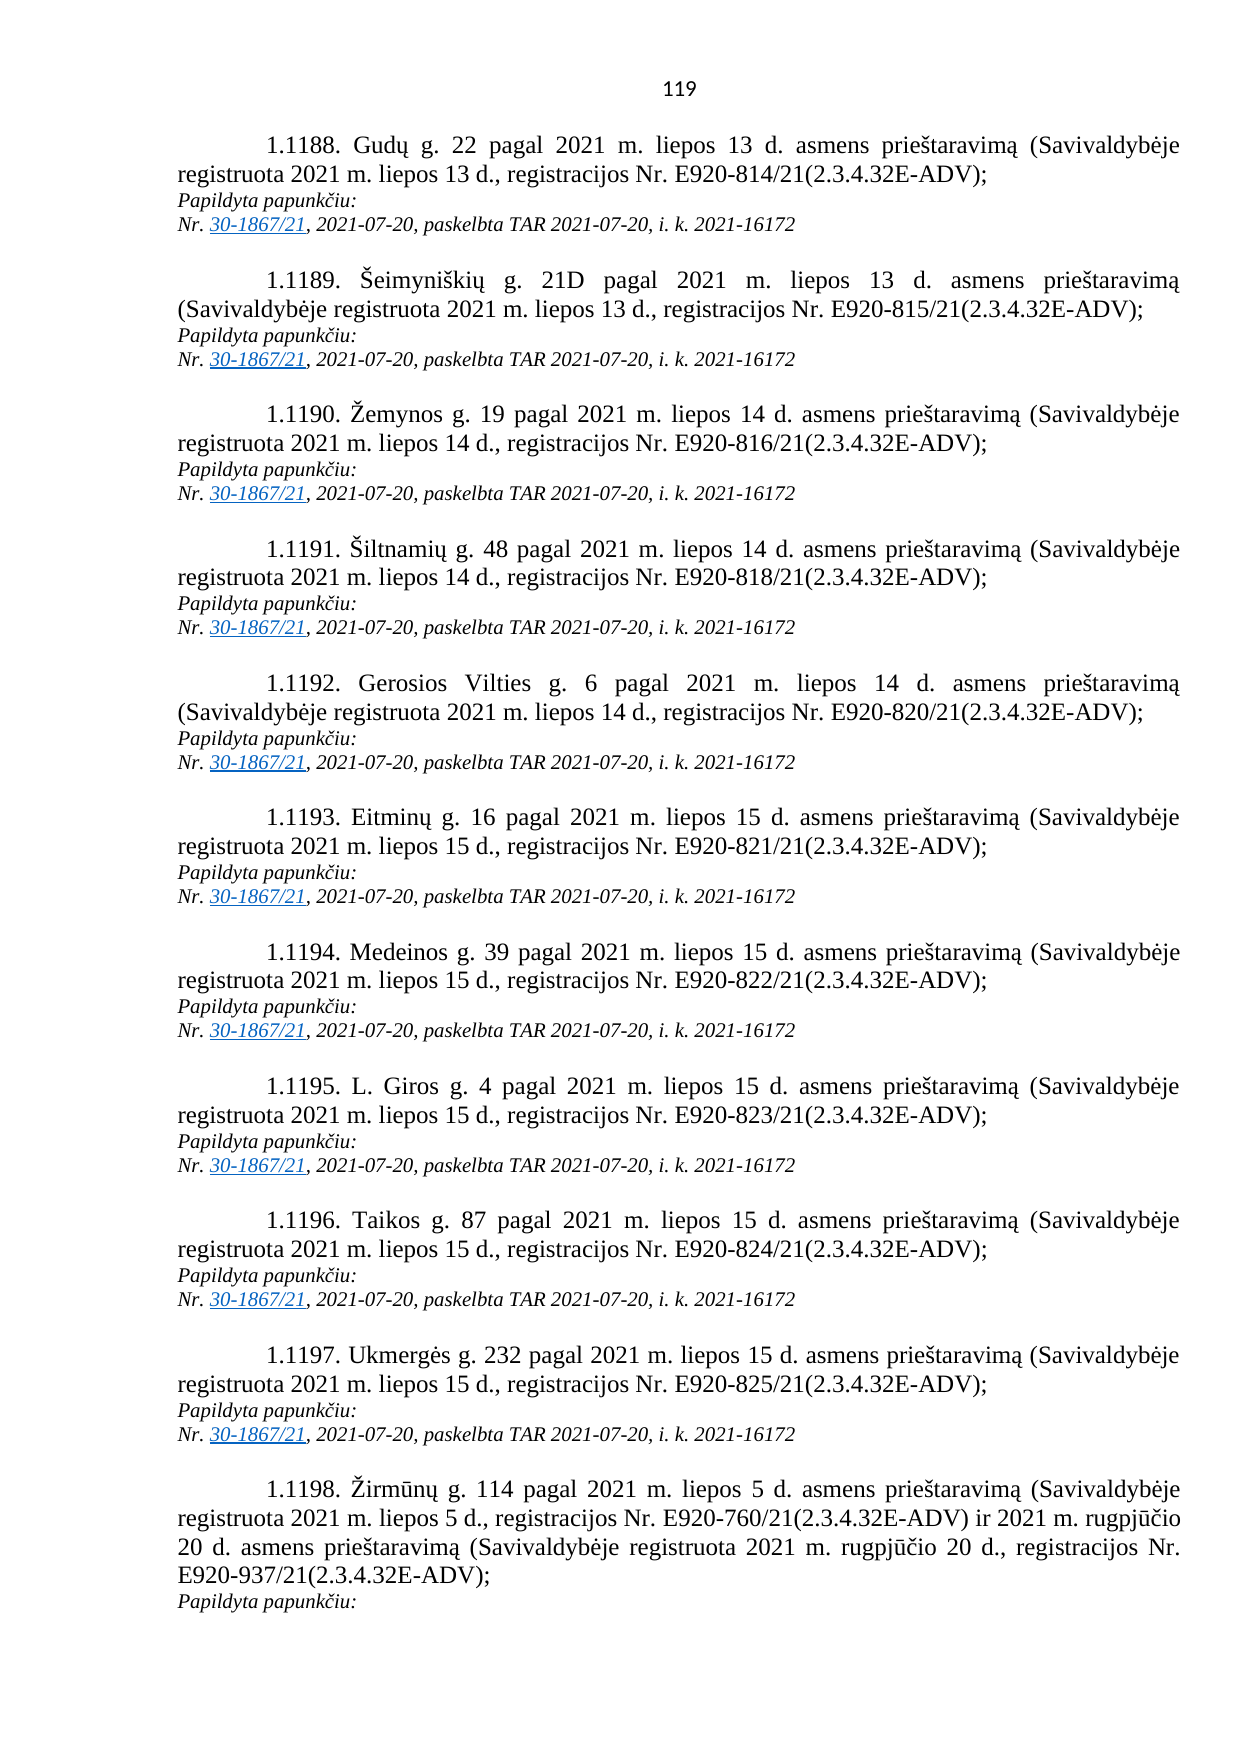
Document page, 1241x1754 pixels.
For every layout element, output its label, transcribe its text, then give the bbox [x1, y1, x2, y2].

text Nr. 30-1867/21, 2021-07-20, paskelbta TAR 2021-07-20, i. k. 2021-16172 [177, 1018, 1181, 1042]
text Papildyta papunkčiu: [177, 1263, 1181, 1287]
text Nr. 30-1867/21, 2021-07-20, paskelbta TAR 2021-07-20, i. k. 2021-16172 [177, 615, 1181, 639]
text Nr. 30-1867/21, 2021-07-20, paskelbta TAR 2021-07-20, i. k. 2021-16172 [177, 347, 1181, 371]
text Papildyta papunkčiu: [177, 1129, 1181, 1153]
text Nr. 30-1867/21, 2021-07-20, paskelbta TAR 2021-07-20, i. k. 2021-16172 [177, 1153, 1181, 1177]
text 1.1191. Šiltnamių g. 48 pagal 2021 m. liepos 14 d. asmens prieštaravimą (Savivaldybėje registruota 2021 m. liepos 14 d., registracijos Nr. E920-818/21(2.3.4.32E-ADV); [177, 534, 1181, 591]
text 1.1188. Gudų g. 22 pagal 2021 m. liepos 13 d. asmens prieštaravimą (Savivaldybėje registruota 2021 m. liepos 13 d., registracijos Nr. E920-814/21(2.3.4.32E-ADV); [177, 131, 1181, 188]
text Papildyta papunkčiu: [177, 860, 1181, 884]
text Nr. 30-1867/21, 2021-07-20, paskelbta TAR 2021-07-20, i. k. 2021-16172 [177, 481, 1181, 505]
text Papildyta papunkčiu: [177, 1397, 1181, 1422]
text 1.1192. Gerosios Vilties g. 6 pagal 2021 m. liepos 14 d. asmens prieštaravimą (Savivaldybėje registruota 2021 m. liepos 14 d., registracijos Nr. E920-820/21(2.3.4.32E-ADV); [177, 668, 1181, 726]
text Nr. 30-1867/21, 2021-07-20, paskelbta TAR 2021-07-20, i. k. 2021-16172 [177, 1287, 1181, 1311]
text 1.1190. Žemynos g. 19 pagal 2021 m. liepos 14 d. asmens prieštaravimą (Savivaldybėje registruota 2021 m. liepos 14 d., registracijos Nr. E920-816/21(2.3.4.32E-ADV); [177, 399, 1181, 457]
text 1.1193. Eitminų g. 16 pagal 2021 m. liepos 15 d. asmens prieštaravimą (Savivaldybėje registruota 2021 m. liepos 15 d., registracijos Nr. E920-821/21(2.3.4.32E-ADV); [177, 802, 1181, 860]
text Nr. 30-1867/21, 2021-07-20, paskelbta TAR 2021-07-20, i. k. 2021-16172 [177, 1422, 1181, 1446]
text Papildyta papunkčiu: [177, 1589, 1181, 1613]
text Nr. 30-1867/21, 2021-07-20, paskelbta TAR 2021-07-20, i. k. 2021-16172 [177, 750, 1181, 774]
text Papildyta papunkčiu: [177, 457, 1181, 481]
text Papildyta papunkčiu: [177, 591, 1181, 615]
text Papildyta papunkčiu: [177, 188, 1181, 212]
text Nr. 30-1867/21, 2021-07-20, paskelbta TAR 2021-07-20, i. k. 2021-16172 [177, 212, 1181, 236]
text Papildyta papunkčiu: [177, 726, 1181, 750]
text Nr. 30-1867/21, 2021-07-20, paskelbta TAR 2021-07-20, i. k. 2021-16172 [177, 884, 1181, 908]
text 1.1197. Ukmergės g. 232 pagal 2021 m. liepos 15 d. asmens prieštaravimą (Savivaldybėje registruota 2021 m. liepos 15 d., registracijos Nr. E920-825/21(2.3.4.32E-ADV); [177, 1340, 1181, 1397]
text 1.1189. Šeimyniškių g. 21D pagal 2021 m. liepos 13 d. asmens prieštaravimą (Savivaldybėje registruota 2021 m. liepos 13 d., registracijos Nr. E920-815/21(2.3.4.32E-ADV); [177, 265, 1181, 322]
text 1.1198. Žirmūnų g. 114 pagal 2021 m. liepos 5 d. asmens prieštaravimą (Savivaldybėje registruota 2021 m. liepos 5 d., registracijos Nr. E920-760/21(2.3.4.32E-ADV) ir 2021 m. rugpjūčio 20 d. asmens prieštaravimą (Savivaldybėje registruota 2021 m. rugpjūčio 20 d., registracijos Nr. E920-937/21(2.3.4.32E-ADV); [177, 1474, 1181, 1589]
text 1.1194. Medeinos g. 39 pagal 2021 m. liepos 15 d. asmens prieštaravimą (Savivaldybėje registruota 2021 m. liepos 15 d., registracijos Nr. E920-822/21(2.3.4.32E-ADV); [177, 937, 1181, 994]
text 1.1196. Taikos g. 87 pagal 2021 m. liepos 15 d. asmens prieštaravimą (Savivaldybėje registruota 2021 m. liepos 15 d., registracijos Nr. E920-824/21(2.3.4.32E-ADV); [177, 1206, 1181, 1263]
text Papildyta papunkčiu: [177, 322, 1181, 347]
text 1.1195. L. Giros g. 4 pagal 2021 m. liepos 15 d. asmens prieštaravimą (Savivaldybėje registruota 2021 m. liepos 15 d., registracijos Nr. E920-823/21(2.3.4.32E-ADV); [177, 1071, 1181, 1129]
text Papildyta papunkčiu: [177, 994, 1181, 1018]
